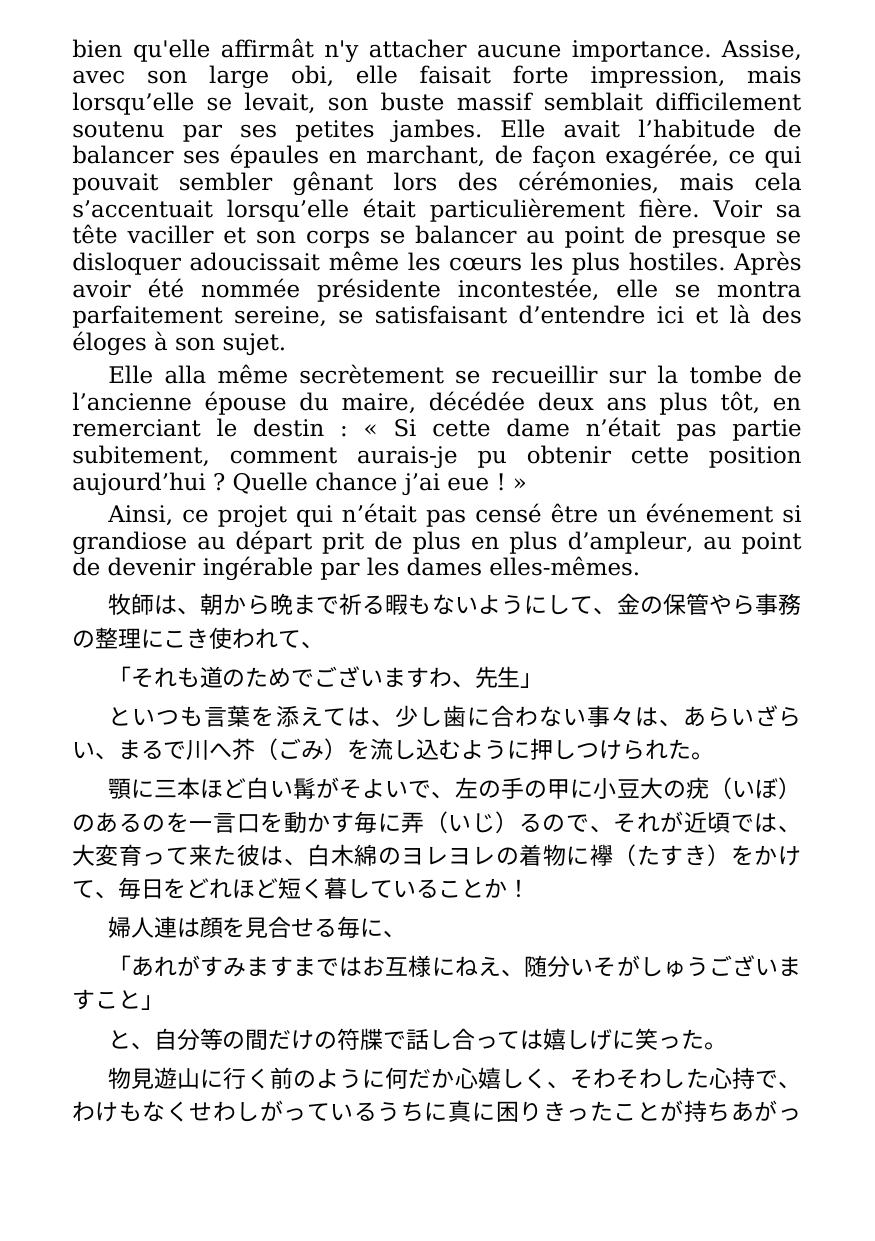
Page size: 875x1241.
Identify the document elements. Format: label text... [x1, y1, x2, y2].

text 「それも道のためでございますわ、先生」 [72, 659, 802, 693]
text といつも言葉を添えては、少し歯に合わない事々は、あらいざらい、まるで川へ芥（ごみ）を流し込むように押しつけられた。 [72, 699, 802, 765]
text と、自分等の間だけの符牒で話し合っては嬉しげに笑った。 [72, 1022, 802, 1055]
text Ainsi, ce projet qui n’était pas censé être un événement si grandiose au départ prit de plus en plus d’ampleur, au point de devenir ingérable par les dames elles-mêmes. [72, 501, 802, 581]
text 牧師は、朝から晩まで祈る暇もないようにして、金の保管やら事務の整理にこき使われて、 [72, 587, 802, 654]
text 婦人連は顔を見合せる毎に、 [72, 910, 802, 943]
text 顎に三本ほど白い髯がそよいで、左の手の甲に小豆大の疣（いぼ）のあるのを一言口を動かす毎に弄（いじ）るので、それが近頃では、大変育って来た彼は、白木綿のヨレヨレの着物に襷（たすき）をかけて、毎日をどれほど短く暮していることか！ [72, 771, 802, 904]
text 物見遊山に行く前のように何だか心嬉しく、そわそわした心持で、わけもなくせわしがっているうちに真に困りきったことが持ちあがっ [72, 1061, 802, 1127]
text 「あれがすみますまではお互様にねえ、随分いそがしゅうございますこと」 [72, 949, 802, 1016]
text bien qu'elle affirmât n'y attacher aucune importance. Assise, avec son large obi, elle faisait forte impression, mais lorsqu’elle se levait, son buste massif semblait difficilement soutenu par ses petites jambes. Elle avait l’habitude de balancer ses épaules en marchant, de façon exagérée, ce qui pouvait sembler gênant lors des cérémonies, mais cela s’accentuait lorsqu’elle était particulièrement fière. Voir sa tête vaciller et son corps se balancer au point de presque se disloquer adoucissait même les cœurs les plus hostiles. Après avoir été nommée présidente incontestée, elle se montra parfaitement sereine, se satisfaisant d’entendre ici et là des éloges à son sujet. [72, 36, 802, 356]
text Elle alla même secrètement se recueillir sur la tombe de l’ancienne épouse du maire, décédée deux ans plus tôt, en remerciant le destin : « Si cette dame n’était pas partie subitement, comment aurais-je pu obtenir cette position aujourd’hui ? Quelle chance j’ai eue ! » [72, 362, 802, 495]
